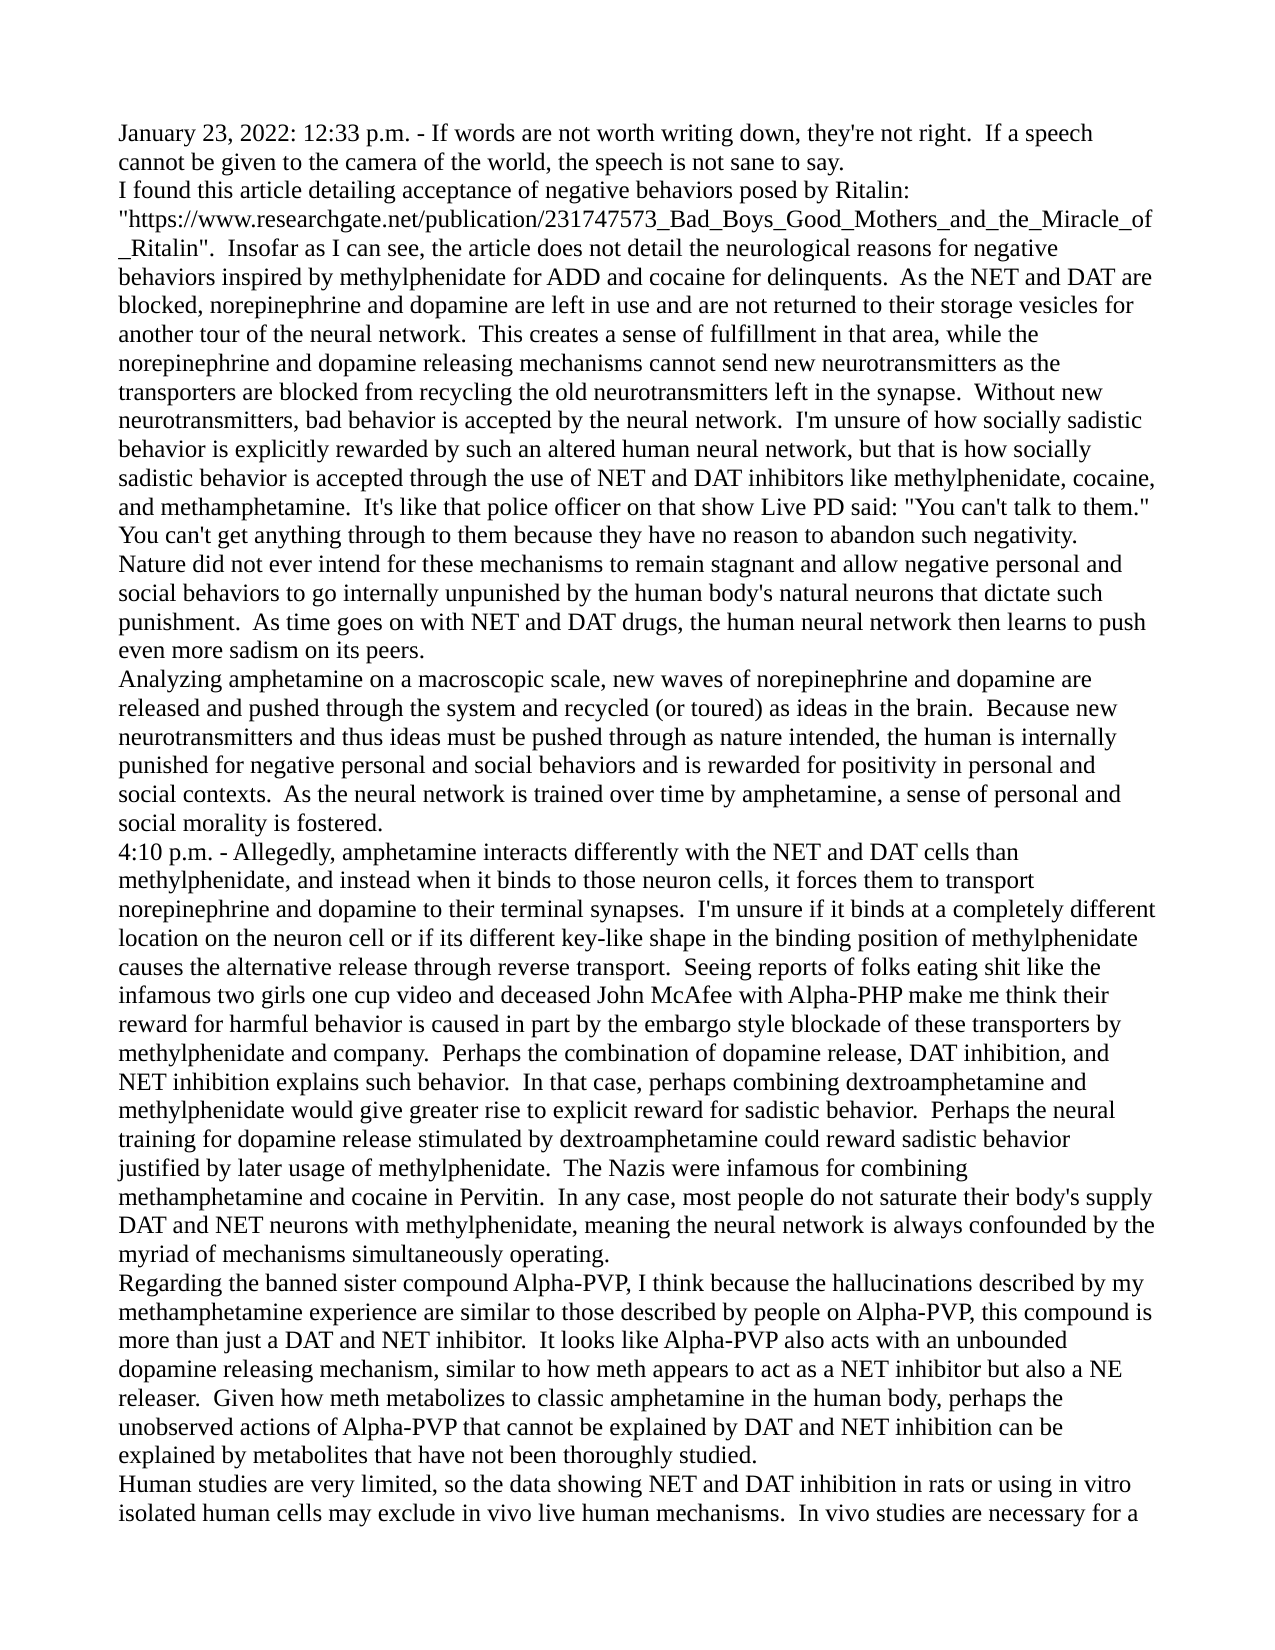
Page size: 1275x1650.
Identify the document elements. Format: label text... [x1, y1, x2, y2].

text Analyzing amphetamine on a macroscopic scale, new waves of norepinephrine and dopamine are released and pushed through the system and recycled (or toured) as ideas in the brain. Because new neurotransmitters and thus ideas must be pushed through as nature intended, the human is internally punished for negative personal and social behaviors and is rewarded for positivity in personal and social contexts. As the neural network is trained over time by amphetamine, a sense of personal and social morality is fostered. [118, 664, 1157, 837]
text Human studies are very limited, so the data showing NET and DAT inhibition in rats or using in vitro isolated human cells may exclude in vivo live human mechanisms. In vivo studies are necessary for a [118, 1469, 1157, 1527]
text I found this article detailing acceptance of negative behaviors posed by Ritalin: "https://www.researchgate.net/publication/231747573_Bad_Boys_Good_Mothers_and_the_Miracle_of_Ritalin". Insofar as I can see, the article does not detail the neurological reasons for negative behaviors inspired by methylphenidate for ADD and cocaine for delinquents. As the NET and DAT are blocked, norepinephrine and dopamine are left in use and are not returned to their storage vesicles for another tour of the neural network. This creates a sense of fulfillment in that area, while the norepinephrine and dopamine releasing mechanisms cannot send new neurotransmitters as the transporters are blocked from recycling the old neurotransmitters left in the synapse. Without new neurotransmitters, bad behavior is accepted by the neural network. I'm unsure of how socially sadistic behavior is explicitly rewarded by such an altered human neural network, but that is how socially sadistic behavior is accepted through the use of NET and DAT inhibitors like methylphenidate, cocaine, and methamphetamine. It's like that police officer on that show Live PD said: "You can't talk to them." You can't get anything through to them because they have no reason to abandon such negativity. Nature did not ever intend for these mechanisms to remain stagnant and allow negative personal and social behaviors to go internally unpunished by the human body's natural neurons that dictate such punishment. As time goes on with NET and DAT drugs, the human neural network then learns to push even more sadism on its peers. [118, 176, 1157, 664]
text Regarding the banned sister compound Alpha-PVP, I think because the hallucinations described by my methamphetamine experience are similar to those described by people on Alpha-PVP, this compound is more than just a DAT and NET inhibitor. It looks like Alpha-PVP also acts with an unbounded dopamine releasing mechanism, similar to how meth appears to act as a NET inhibitor but also a NE releaser. Given how meth metabolizes to classic amphetamine in the human body, perhaps the unobserved actions of Alpha-PVP that cannot be explained by DAT and NET inhibition can be explained by metabolites that have not been thoroughly studied. [118, 1268, 1157, 1469]
text January 23, 2022: 12:33 p.m. - If words are not worth writing down, they're not right. If a speech cannot be given to the camera of the world, the speech is not sane to say. [118, 118, 1157, 176]
text 4:10 p.m. - Allegedly, amphetamine interacts differently with the NET and DAT cells than methylphenidate, and instead when it binds to those neuron cells, it forces them to transport norepinephrine and dopamine to their terminal synapses. I'm unsure if it binds at a completely different location on the neuron cell or if its different key-like shape in the binding position of methylphenidate causes the alternative release through reverse transport. Seeing reports of folks eating shit like the infamous two girls one cup video and deceased John McAfee with Alpha-PHP make me think their reward for harmful behavior is caused in part by the embargo style blockade of these transporters by methylphenidate and company. Perhaps the combination of dopamine release, DAT inhibition, and NET inhibition explains such behavior. In that case, perhaps combining dextroamphetamine and methylphenidate would give greater rise to explicit reward for sadistic behavior. Perhaps the neural training for dopamine release stimulated by dextroamphetamine could reward sadistic behavior justified by later usage of methylphenidate. The Nazis were infamous for combining methamphetamine and cocaine in Pervitin. In any case, most people do not saturate their body's supply DAT and NET neurons with methylphenidate, meaning the neural network is always confounded by the myriad of mechanisms simultaneously operating. [118, 837, 1157, 1268]
